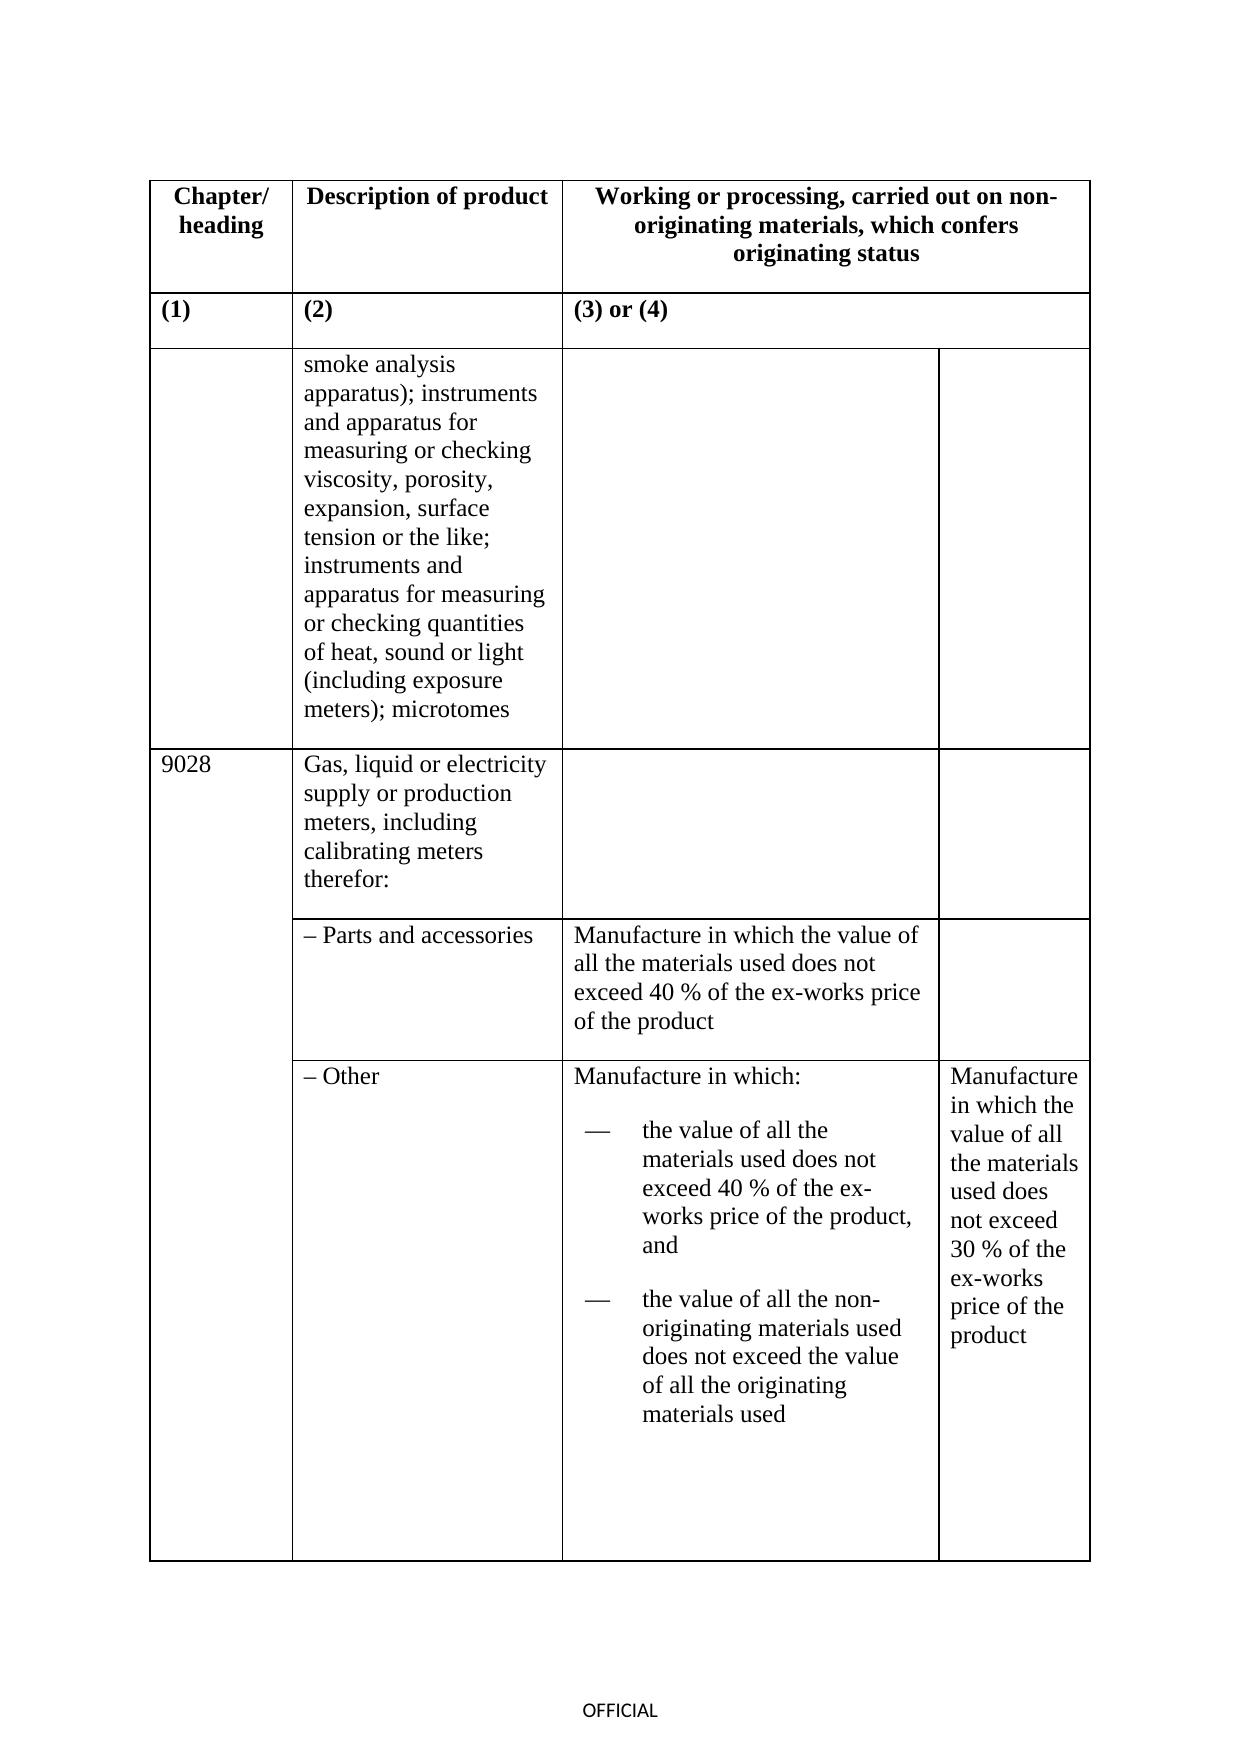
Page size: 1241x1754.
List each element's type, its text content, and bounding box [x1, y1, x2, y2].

table_cell the value of all the non-originating materials used does not exceed the value of all the originating materials used [631, 1284, 928, 1453]
table_cell (3) or (4) [563, 294, 1089, 348]
table_cell Manufacture in which: [563, 1061, 938, 1560]
table_cell – Other [293, 1061, 562, 1560]
table_cell Manufacture in which the value of all the materials used does not exceed 30 % of the ex-works price of the product [940, 1061, 1089, 1560]
table_cell Gas, liquid or electricity supply or production meters, including calibrating meters therefor: [293, 750, 562, 918]
table_cell [151, 349, 292, 748]
table_cell [940, 920, 1089, 1060]
table_cell — [574, 1284, 631, 1453]
table_cell smoke analysis apparatus); instruments and apparatus for measuring or checking viscosity, porosity, expansion, surface tension or the like; instruments and apparatus for measuring or checking quantities of heat, sound or light (including exposure meters); microtomes [293, 349, 562, 748]
table_cell (2) [293, 294, 562, 348]
table_header Chapter/ heading [151, 181, 292, 292]
table_cell [151, 1060, 292, 1560]
table_cell [563, 750, 938, 918]
table_cell (1) [151, 294, 292, 348]
table_cell – Parts and accessories [293, 920, 562, 1060]
table_cell [563, 349, 938, 748]
table_header Description of product [293, 181, 562, 292]
table_cell Manufacture in which the value of all the materials used does not exceed 40 % of the ex-works price of the product [563, 920, 938, 1060]
table_cell 9028 [151, 750, 292, 918]
table_header the value of all the materials used does not exceed 40 % of the ex-works price of the product, and [631, 1115, 928, 1284]
table_header — [574, 1115, 631, 1284]
table_cell [151, 918, 292, 1060]
table_cell [940, 750, 1089, 918]
table_cell [940, 349, 1089, 748]
table_header Working or processing, carried out on non-originating materials, which confers originating status [563, 181, 1089, 292]
